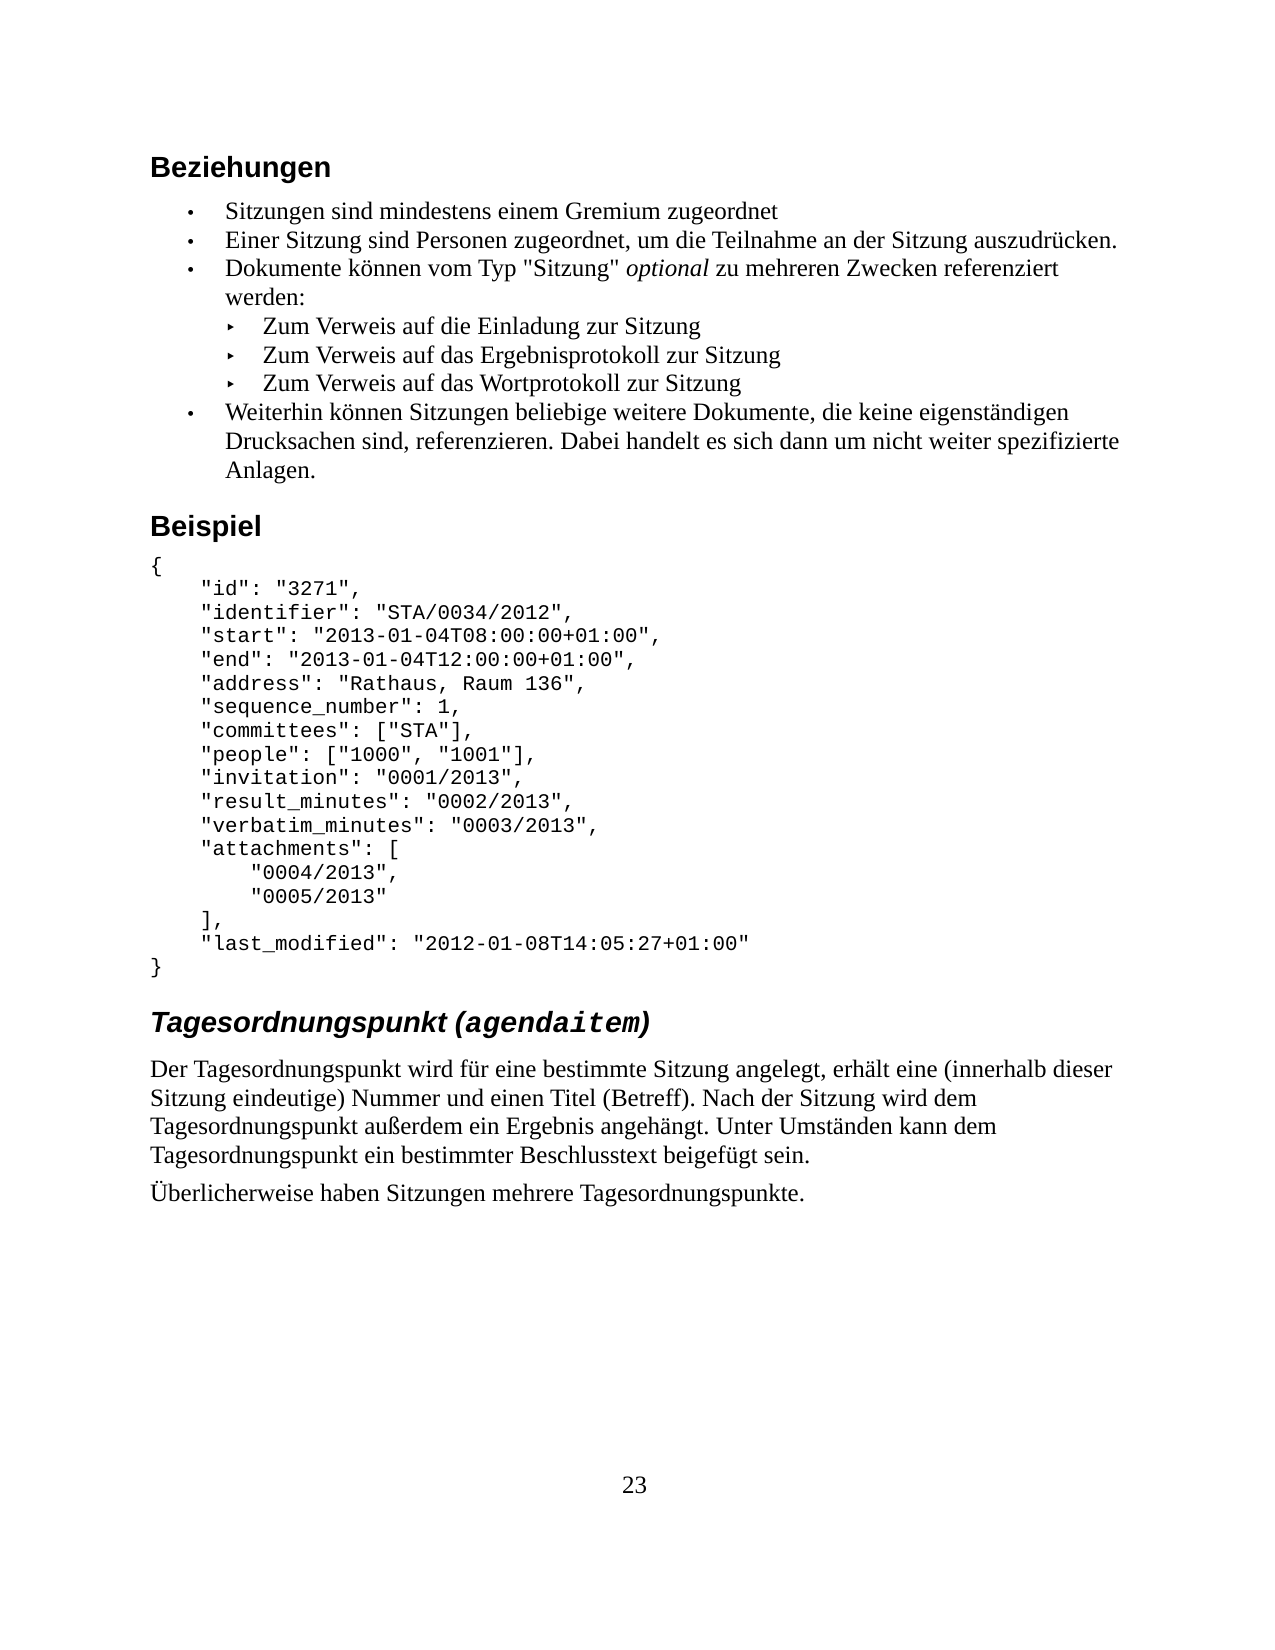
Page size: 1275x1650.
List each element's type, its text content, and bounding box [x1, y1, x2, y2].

text "address": "Rathaus, Raum 136", [150, 673, 1125, 696]
text { [150, 554, 1125, 578]
text "0005/2013" [150, 886, 1125, 909]
subtitle Beispiel [150, 508, 1125, 542]
text "start": "2013-01-04T08:00:00+01:00", [150, 626, 1125, 649]
text } [150, 957, 1125, 980]
text "verbatim_minutes": "0003/2013", [150, 815, 1125, 838]
text "identifier": "STA/0034/2012", [150, 602, 1125, 626]
text "invitation": "0001/2013", [150, 767, 1125, 791]
list Zum Verweis auf das Ergebnisprotokoll zur Sitzung [225, 340, 1125, 368]
text ], [150, 909, 1125, 933]
text "0004/2013", [150, 862, 1125, 886]
text "end": "2013-01-04T12:00:00+01:00", [150, 649, 1125, 673]
text "last_modified": "2012-01-08T14:05:27+01:00" [150, 933, 1125, 957]
text Der Tagesordnungspunkt wird für eine bestimmte Sitzung angelegt, erhält eine (innerhalb dieser Sitzung eindeutige) Nummer und einen Titel (Betreff). Nach der Sitzung wird dem Tagesordnungspunkt außerdem ein Ergebnis angehängt. Unter Umständen kann dem Tagesordnungspunkt ein bestimmter Beschlusstext beigefügt sein. [150, 1054, 1125, 1169]
text "attachments": [ [150, 838, 1125, 862]
text Überlicherweise haben Sitzungen mehrere Tagesordnungspunkte. [150, 1178, 1125, 1207]
list Zum Verweis auf das Wortprotokoll zur Sitzung [225, 368, 1125, 397]
list Einer Sitzung sind Personen zugeordnet, um die Teilnahme an der Sitzung auszudrücken. [187, 225, 1125, 253]
text "people": ["1000", "1001"], [150, 744, 1125, 767]
list Dokumente können vom Typ "Sitzung" optional zu mehreren Zwecken referenziert werden: [187, 253, 1125, 311]
subtitle Tagesordnungspunkt (agendaitem) [150, 1005, 1125, 1041]
text "result_minutes": "0002/2013", [150, 791, 1125, 815]
list Weiterhin können Sitzungen beliebige weitere Dokumente, die keine eigenständigen Drucksachen sind, referenzieren. Dabei handelt es sich dann um nicht weiter spezifizierte Anlagen. [187, 397, 1125, 483]
list Sitzungen sind mindestens einem Gremium zugeordnet [187, 196, 1125, 225]
text "sequence_number": 1, [150, 696, 1125, 720]
text "id": "3271", [150, 578, 1125, 602]
text "committees": ["STA"], [150, 720, 1125, 744]
list Zum Verweis auf die Einladung zur Sitzung [225, 311, 1125, 340]
subtitle Beziehungen [150, 150, 1125, 183]
